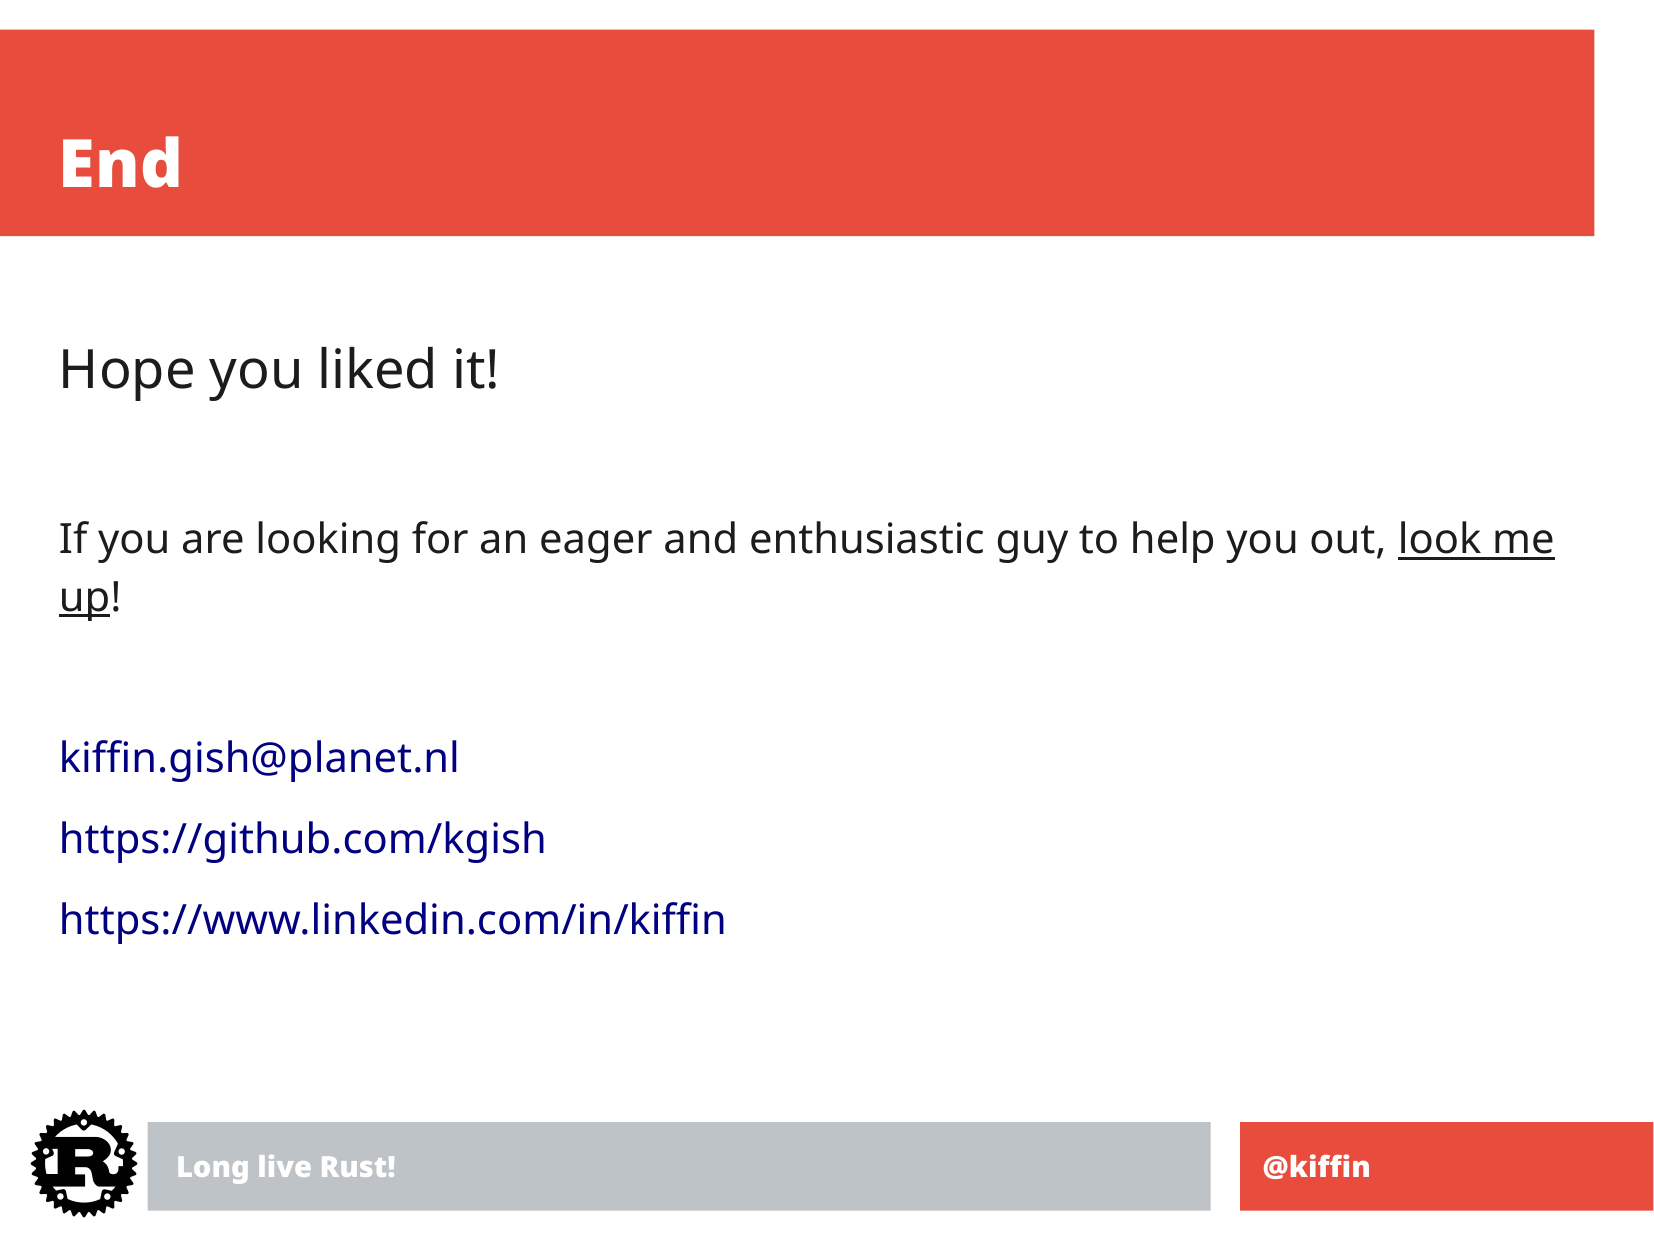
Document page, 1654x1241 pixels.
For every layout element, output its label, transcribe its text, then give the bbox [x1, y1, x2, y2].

picture [30, 1109, 138, 1218]
title End [59, 59, 1595, 207]
text_box @kiffin [1262, 1122, 1654, 1211]
list Hope you liked it! If you are looking for an eager and enthusiastic guy to help you out, look me up! kiffin.gish@planet.nl https://github.com/kgish https://www.linkedin.com/in/kiffin [58, 330, 1565, 1081]
text_box Long live Rust! [176, 1122, 1201, 1211]
